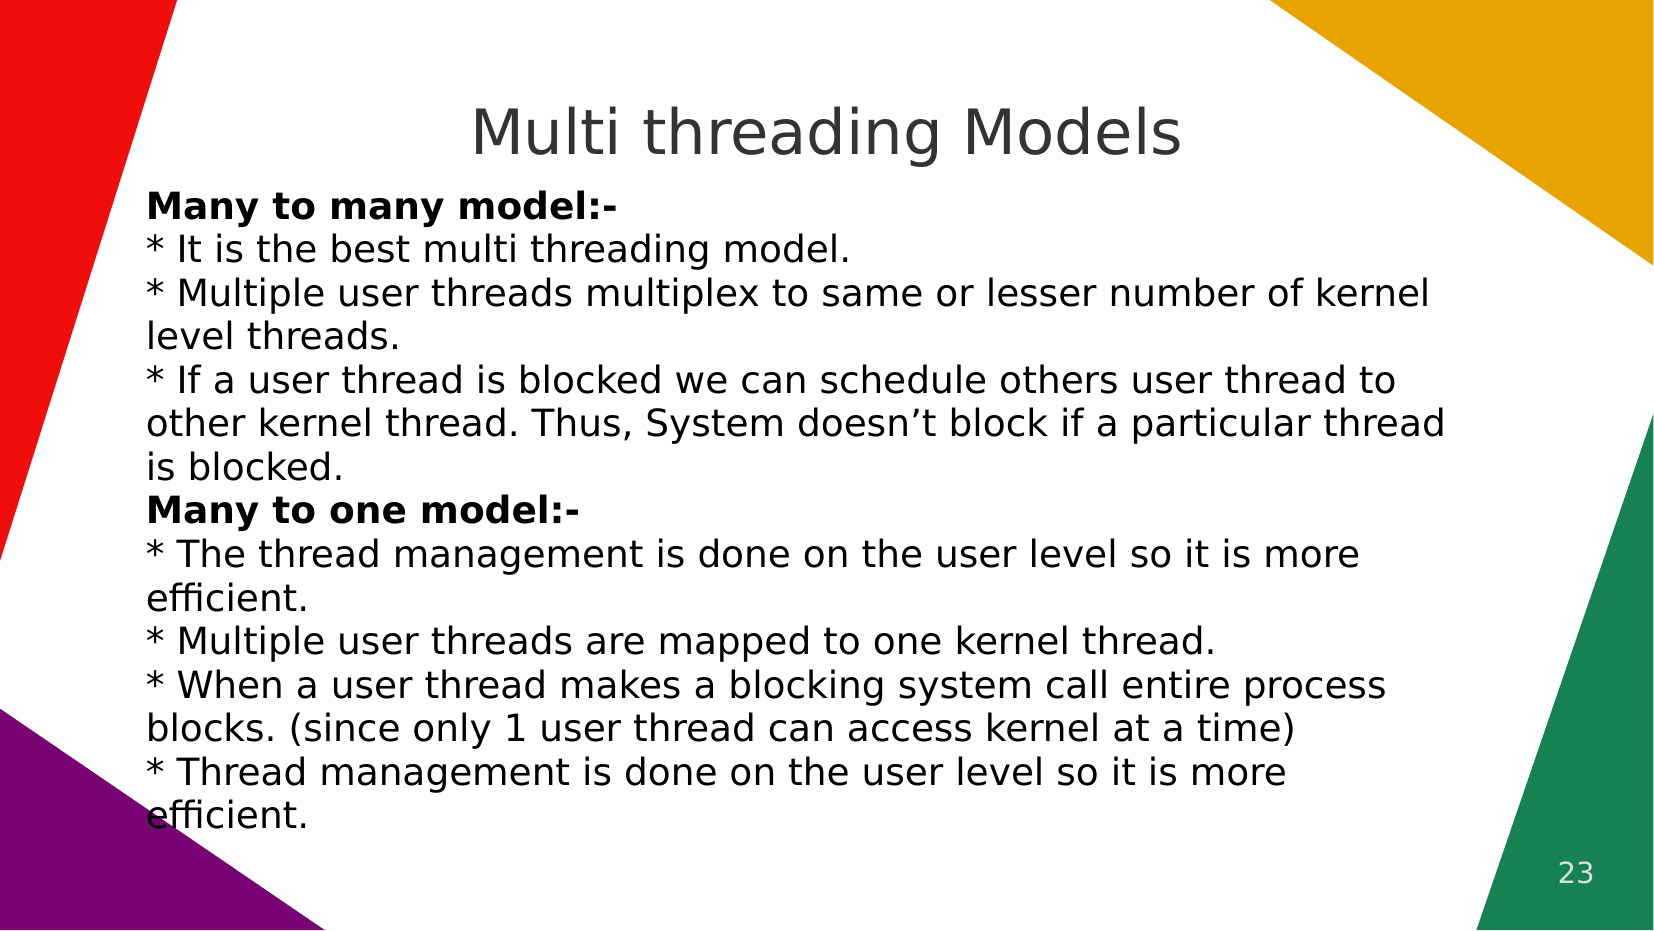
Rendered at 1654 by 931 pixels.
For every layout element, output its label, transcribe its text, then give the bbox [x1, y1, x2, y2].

title Multi threading Models [118, 59, 1536, 207]
text_box Many to many model:- * It is the best multi threading model. * Multiple user threads multiplex to same or lesser number of kernel level threads. * If a user thread is blocked we can schedule others user thread to other kernel thread. Thus, System doesn’t block if a particular thread is blocked. Many to one model:- * The thread management is done on the user level so it is more efficient. * Multiple user threads are mapped to one kernel thread. * When a user thread makes a blocking system call entire process blocks. (since only 1 user thread can access kernel at a time) * Thread management is done on the user level so it is more efficient. [130, 177, 1477, 857]
